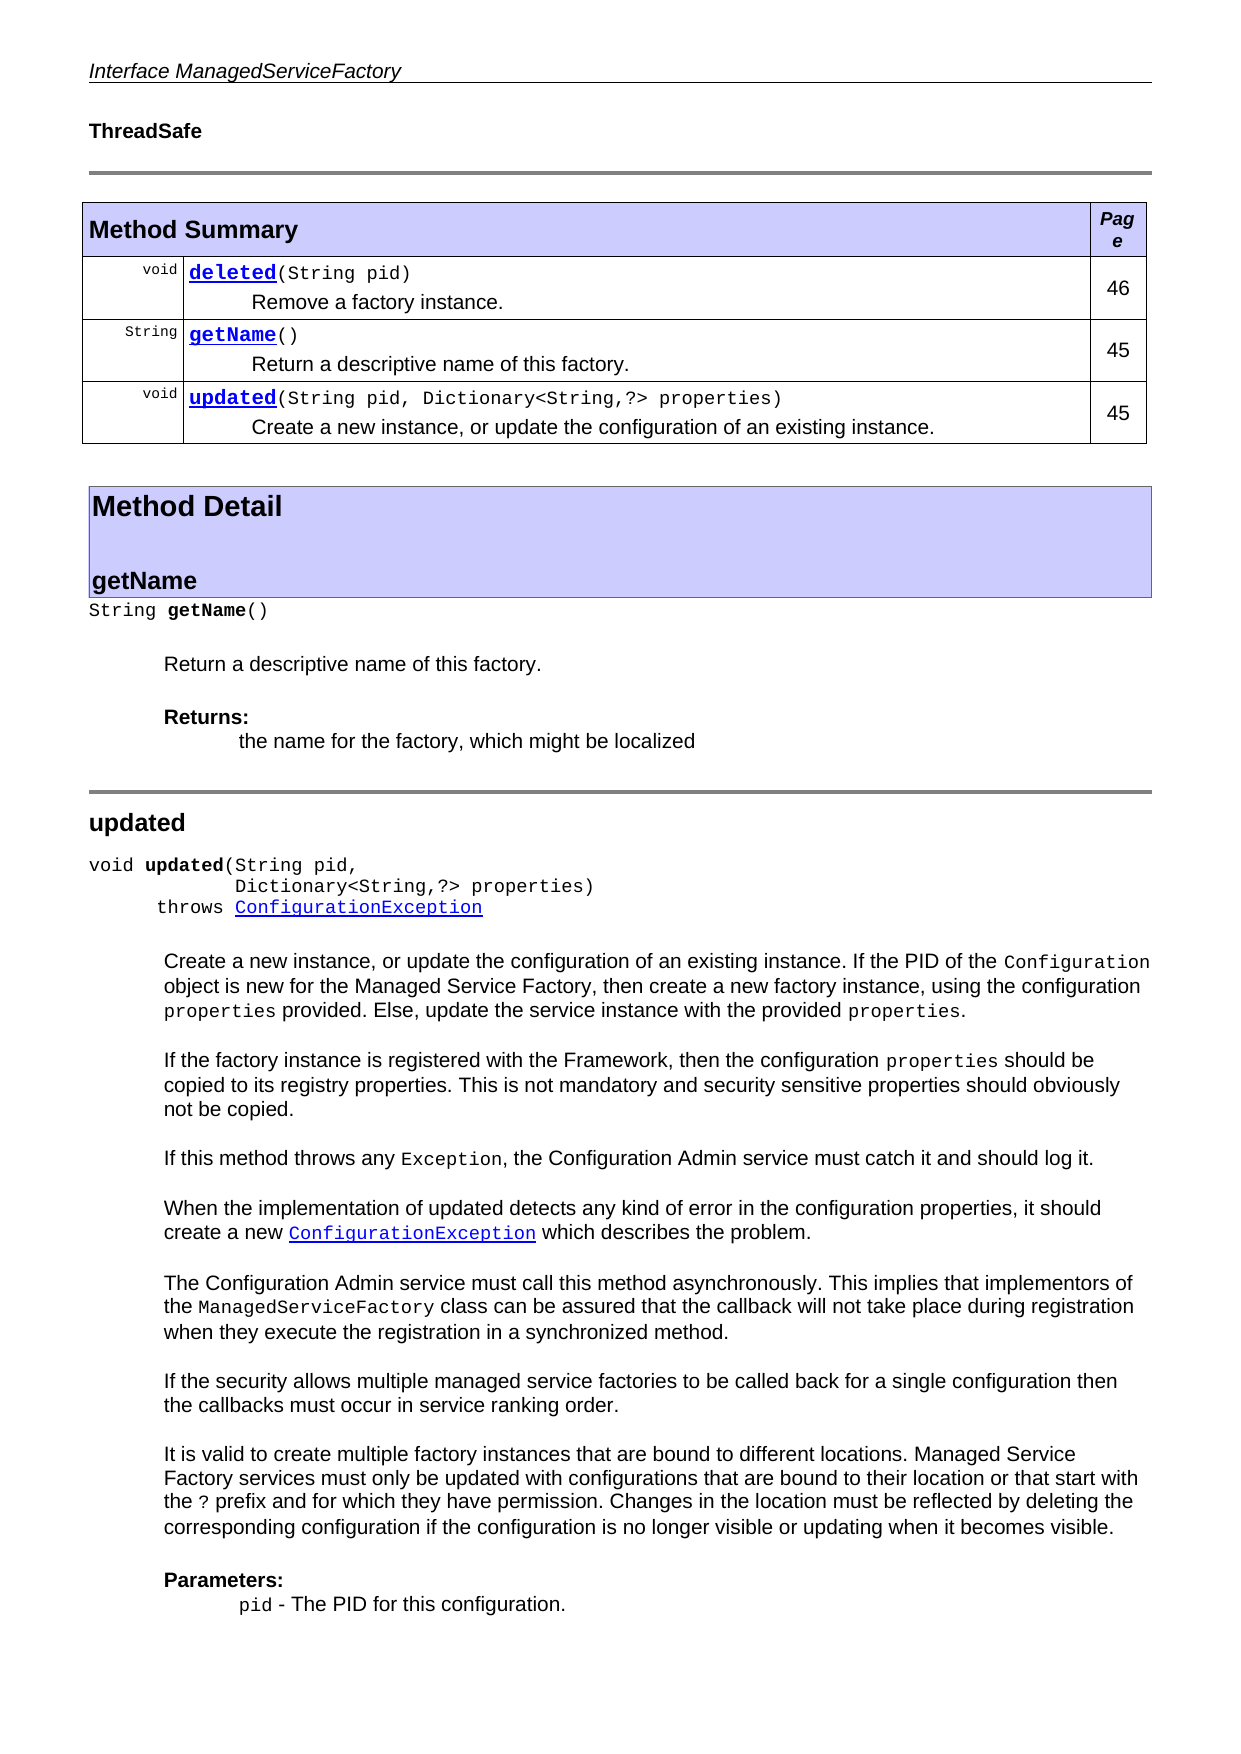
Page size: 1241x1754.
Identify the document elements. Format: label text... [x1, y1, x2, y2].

table_header Method Summary [83, 203, 1090, 256]
text ThreadSafe [88, 118, 1152, 142]
text If the factory instance is registered with the Framework, then the configuration properties should be copied to its registry properties. This is not mandatory and security sensitive properties should obviously not be copied. [163, 1048, 1152, 1121]
text Returns: [163, 705, 1152, 729]
table_cell String [83, 320, 183, 381]
text If the security allows multiple managed service factories to be called back for a single configuration then the callbacks must occur in service ranking order. [163, 1368, 1152, 1416]
table_cell deleted(String pid) Remove a factory instance. [184, 257, 1090, 318]
text When the implementation of updated detects any kind of error in the configuration properties, it should create a new ConfigurationException which describes the problem. [163, 1196, 1152, 1245]
table_header Page [1091, 203, 1146, 256]
table_cell void [83, 257, 183, 318]
subtitle Method Detail [90, 487, 1151, 522]
subtitle getName [90, 563, 1151, 597]
table_cell 45 [1091, 382, 1146, 443]
text Return a descriptive name of this factory. [163, 652, 1152, 676]
text void updated(String pid, Dictionary<String,?> properties) throws ConfigurationException [88, 856, 1152, 919]
text It is valid to create multiple factory instances that are bound to different locations. Managed Service Factory services must only be updated with configurations that are bound to their location or that start with the ? prefix and for which they have permission. Changes in the location must be reflected by deleting the corresponding configuration if the configuration is no longer visible or updating when it becomes visible. [163, 1441, 1152, 1538]
text Parameters: [163, 1568, 1152, 1592]
table_cell void [83, 382, 183, 443]
table_cell 46 [1091, 257, 1146, 318]
text pid - The PID for this configuration. [238, 1592, 1152, 1617]
text The Configuration Admin service must call this method asynchronously. This implies that implementors of the ManagedServiceFactory class can be assured that the callback will not take place during registration when they execute the registration in a synchronized method. [163, 1270, 1152, 1343]
text String getName() [88, 601, 1152, 622]
table_cell 45 [1091, 320, 1146, 381]
text the name for the factory, which might be localized [238, 729, 1152, 753]
text If this method throws any Exception, the Configuration Admin service must catch it and should log it. [163, 1146, 1152, 1171]
table_cell updated(String pid, Dictionary<String,?> properties) Create a new instance, or update the configuration of an existing instance. [184, 382, 1090, 443]
text Create a new instance, or update the configuration of an existing instance. If the PID of the Configuration object is new for the Managed Service Factory, then create a new factory instance, using the configuration properties provided. Else, update the service instance with the provided properties. [163, 948, 1152, 1023]
table_cell getName() Return a descriptive name of this factory. [184, 320, 1090, 381]
